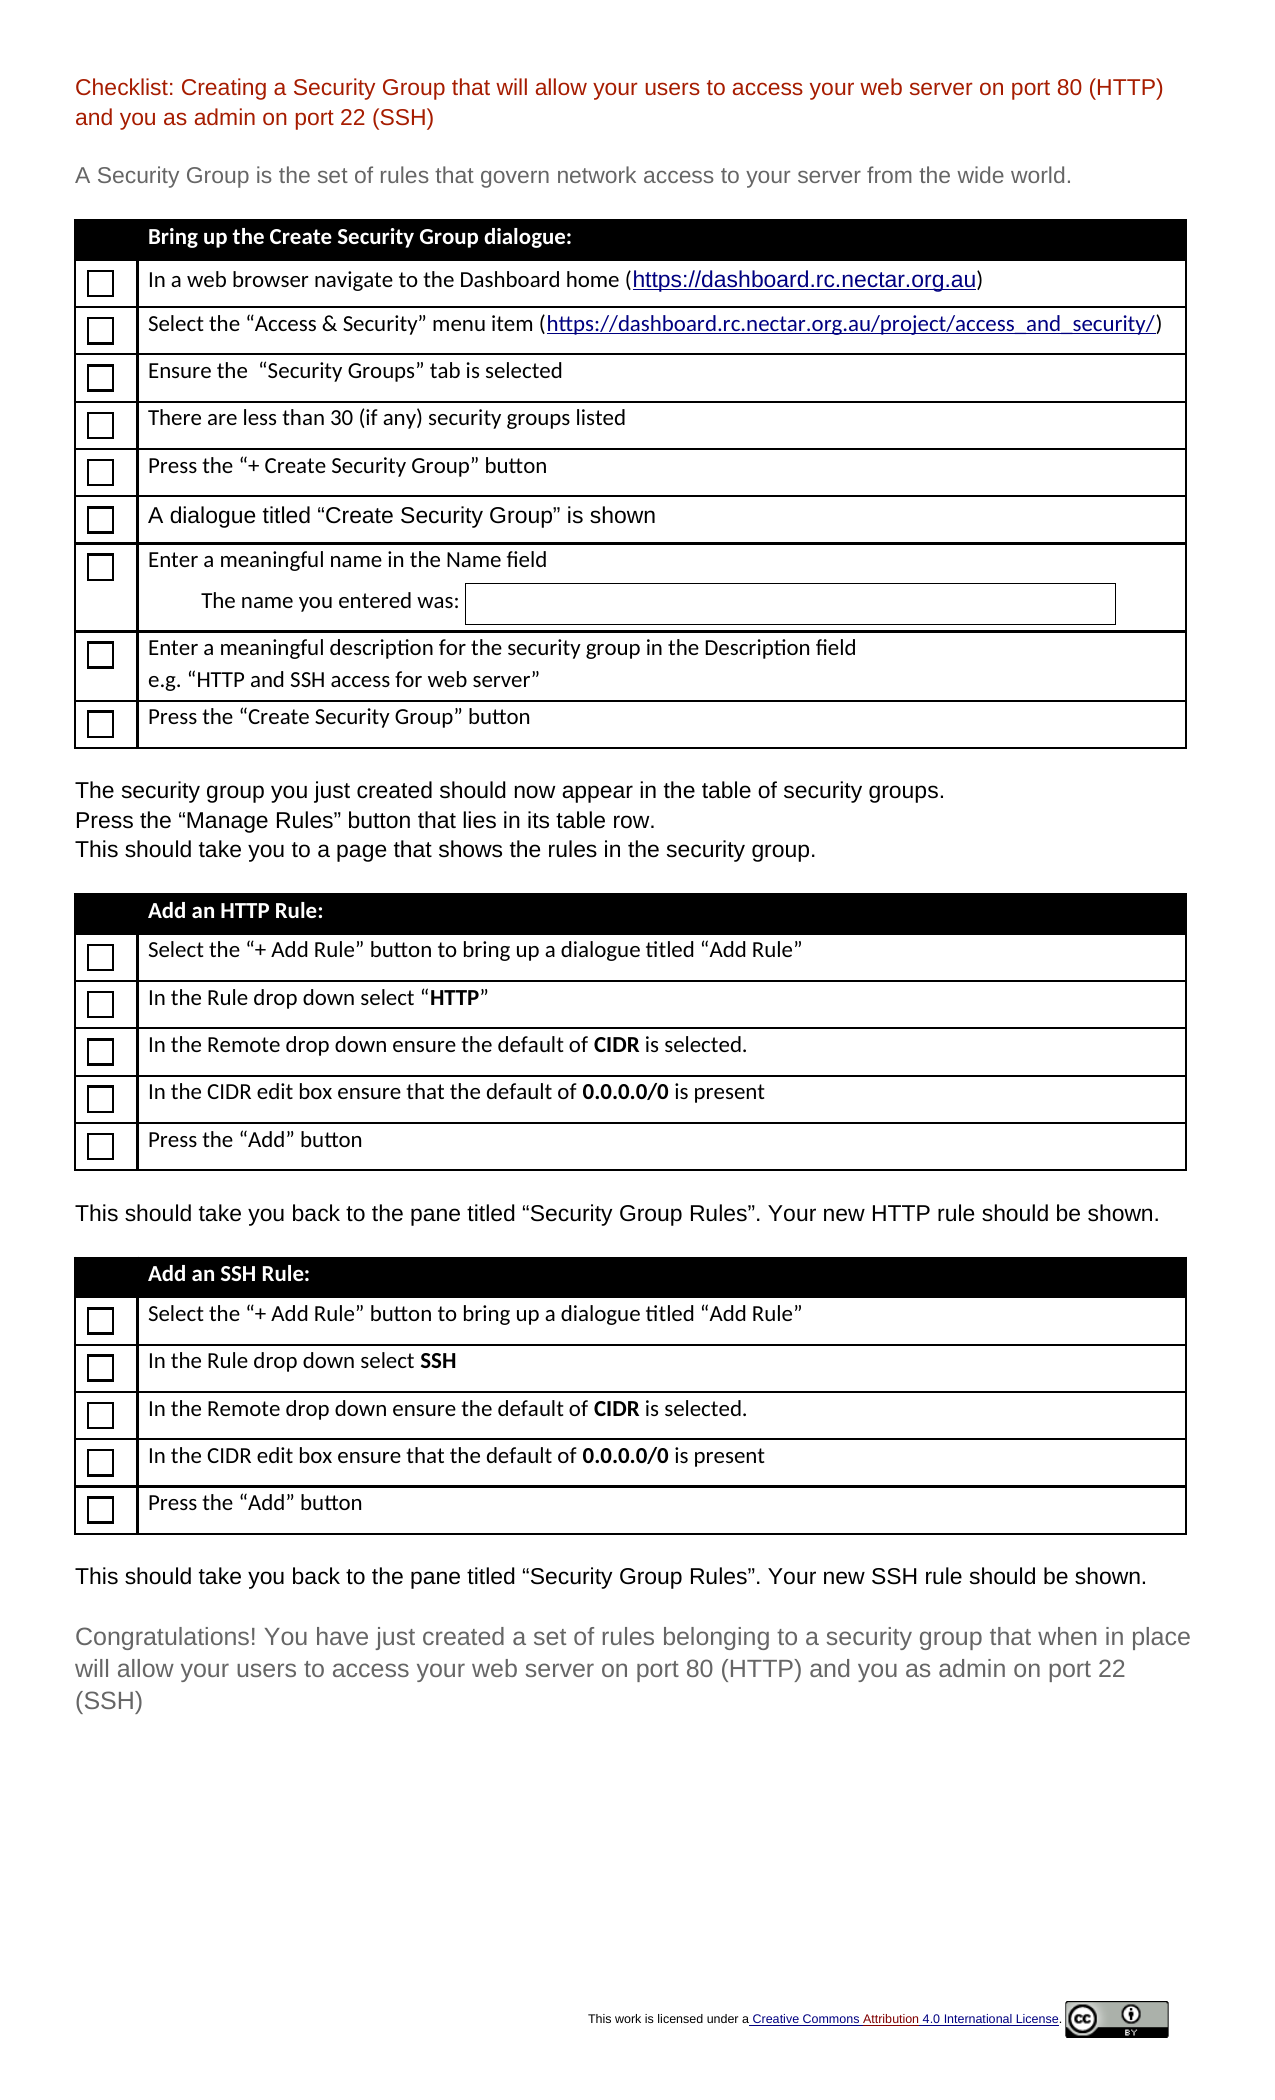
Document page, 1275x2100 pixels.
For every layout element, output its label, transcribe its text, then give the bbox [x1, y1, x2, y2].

table_cell In the Rule drop down select SSH [139, 1346, 1185, 1391]
table_cell Press the “Add” button [139, 1488, 1185, 1533]
table_header Add an SSH Rule: [139, 1259, 1185, 1296]
table_cell [76, 545, 136, 630]
table_cell Select the “Access & Security” menu item (https://dashboard.rc.nectar.org.au/project/access_and_security/) [139, 308, 1185, 353]
table_cell [76, 1029, 136, 1074]
table_cell [76, 1124, 136, 1169]
table_cell [76, 935, 136, 980]
table_cell [76, 355, 136, 401]
table_cell In the Remote drop down ensure the default of CIDR is selected. [139, 1029, 1185, 1074]
table_cell [76, 497, 136, 542]
table_cell [76, 1346, 136, 1391]
table_cell In the Remote drop down ensure the default of CIDR is selected. [139, 1393, 1185, 1438]
text This should take you back to the pane titled “Security Group Rules”. Your new SSH rule should be shown. [75, 1564, 1200, 1590]
table_cell In the CIDR edit box ensure that the default of 0.0.0.0/0 is present [139, 1077, 1185, 1122]
text This should take you to a page that shows the rules in the security group. [75, 837, 1200, 863]
table_cell Enter a meaningful description for the security group in the Description field e.g. “HTTP and SSH access for web server” [139, 633, 1185, 699]
table_header Bring up the Create Security Group dialogue: [139, 221, 1185, 259]
table_header Add an HTTP Rule: [139, 895, 1185, 933]
table_cell [76, 1393, 136, 1438]
picture [1065, 2001, 1169, 2038]
table_header [76, 221, 136, 259]
table_cell [76, 633, 136, 699]
table_cell Press the “Create Security Group” button [139, 702, 1185, 747]
table_cell [76, 450, 136, 495]
table_cell There are less than 30 (if any) security groups listed [139, 403, 1185, 448]
table_cell [76, 702, 136, 747]
table_cell [76, 1488, 136, 1533]
table_cell [76, 982, 136, 1027]
table_cell In a web browser navigate to the Dashboard home (https://dashboard.rc.nectar.org.au) [139, 261, 1185, 306]
table_cell A dialogue titled “Create Security Group” is shown [139, 497, 1185, 542]
table_cell [76, 403, 136, 448]
table_header [76, 895, 136, 933]
table_header [76, 1259, 136, 1296]
table_cell Select the “+ Add Rule” button to bring up a dialogue titled “Add Rule” [139, 1298, 1185, 1343]
table_cell Select the “+ Add Rule” button to bring up a dialogue titled “Add Rule” [139, 935, 1185, 980]
text Checklist: Creating a Security Group that will allow your users to access your web server on port 80 (HTTP) and you as admin on port 22 (SSH) [75, 75, 1200, 130]
table_cell [76, 308, 136, 353]
table_cell Press the “Add” button [139, 1124, 1185, 1169]
table_cell Ensure the “Security Groups” tab is selected [139, 355, 1185, 401]
table_cell In the Rule drop down select “HTTP” [139, 982, 1185, 1027]
table_cell [76, 1440, 136, 1485]
text A Security Group is the set of rules that govern network access to your server from the wide world. [75, 163, 1200, 189]
text The security group you just created should now appear in the table of security groups. [75, 778, 1200, 804]
table_cell Press the “+ Create Security Group” button [139, 450, 1185, 495]
text Press the “Manage Rules” button that lies in its table row. [75, 808, 1200, 833]
text This should take you back to the pane titled “Security Group Rules”. Your new HTTP rule should be shown. [75, 1201, 1200, 1226]
table_cell [76, 1298, 136, 1343]
table_cell Enter a meaningful name in the Name field The name you entered was: [139, 545, 1185, 630]
table_cell [76, 1077, 136, 1122]
table_cell In the CIDR edit box ensure that the default of 0.0.0.0/0 is present [139, 1440, 1185, 1485]
text Congratulations! You have just created a set of rules belonging to a security group that when in place will allow your users to access your web server on port 80 (HTTP) and you as admin on port 22 (SSH) [75, 1623, 1200, 1715]
table_cell [76, 261, 136, 306]
